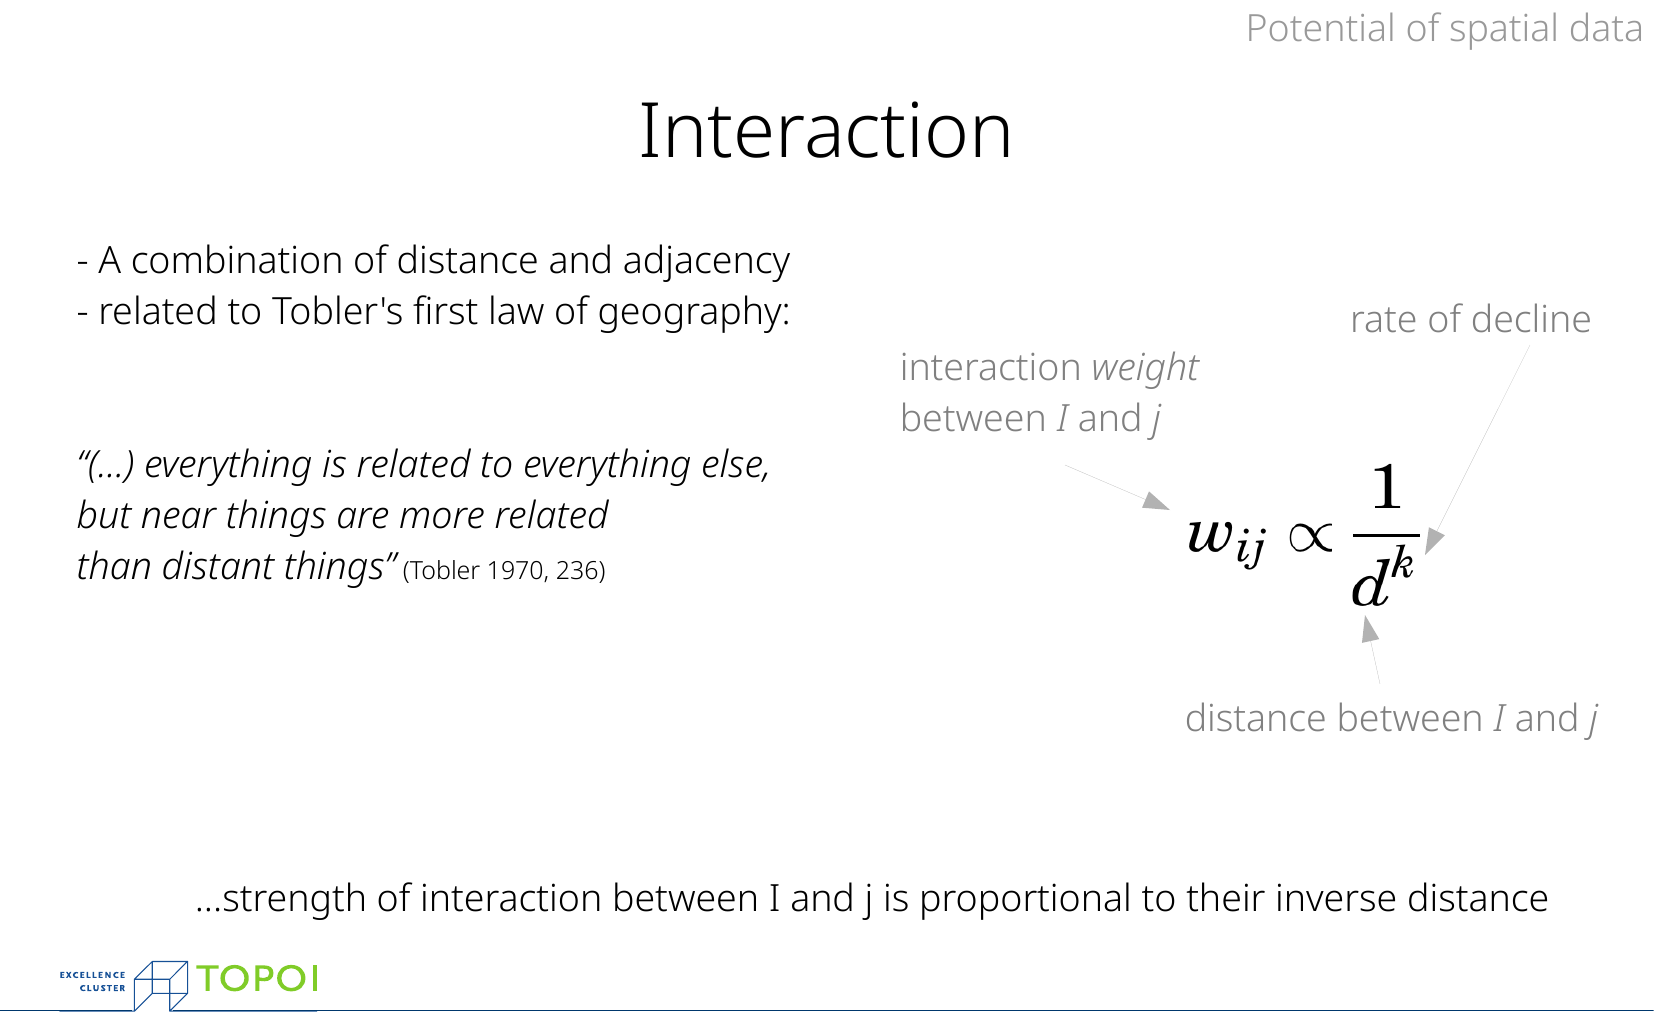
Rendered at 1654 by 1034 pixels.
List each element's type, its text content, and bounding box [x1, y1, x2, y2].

title Interaction [82, 41, 1571, 214]
picture [1065, 392, 1564, 721]
text_box ...strength of interaction between I and j is proportional to their inverse distance [180, 863, 1654, 931]
text_box - A combination of distance and adjacency - related to Tobler's first law of geography: “(...) everything is related to everything else, but near things are more related than distant things” (Tobler 1970, 236) [61, 225, 955, 600]
text_box Potential of spatial data [1230, 0, 1654, 61]
text_box rate of decline [1335, 285, 1637, 352]
text_box distance between I and j [1170, 683, 1654, 751]
text_box interaction weight between I and j [885, 332, 1269, 451]
